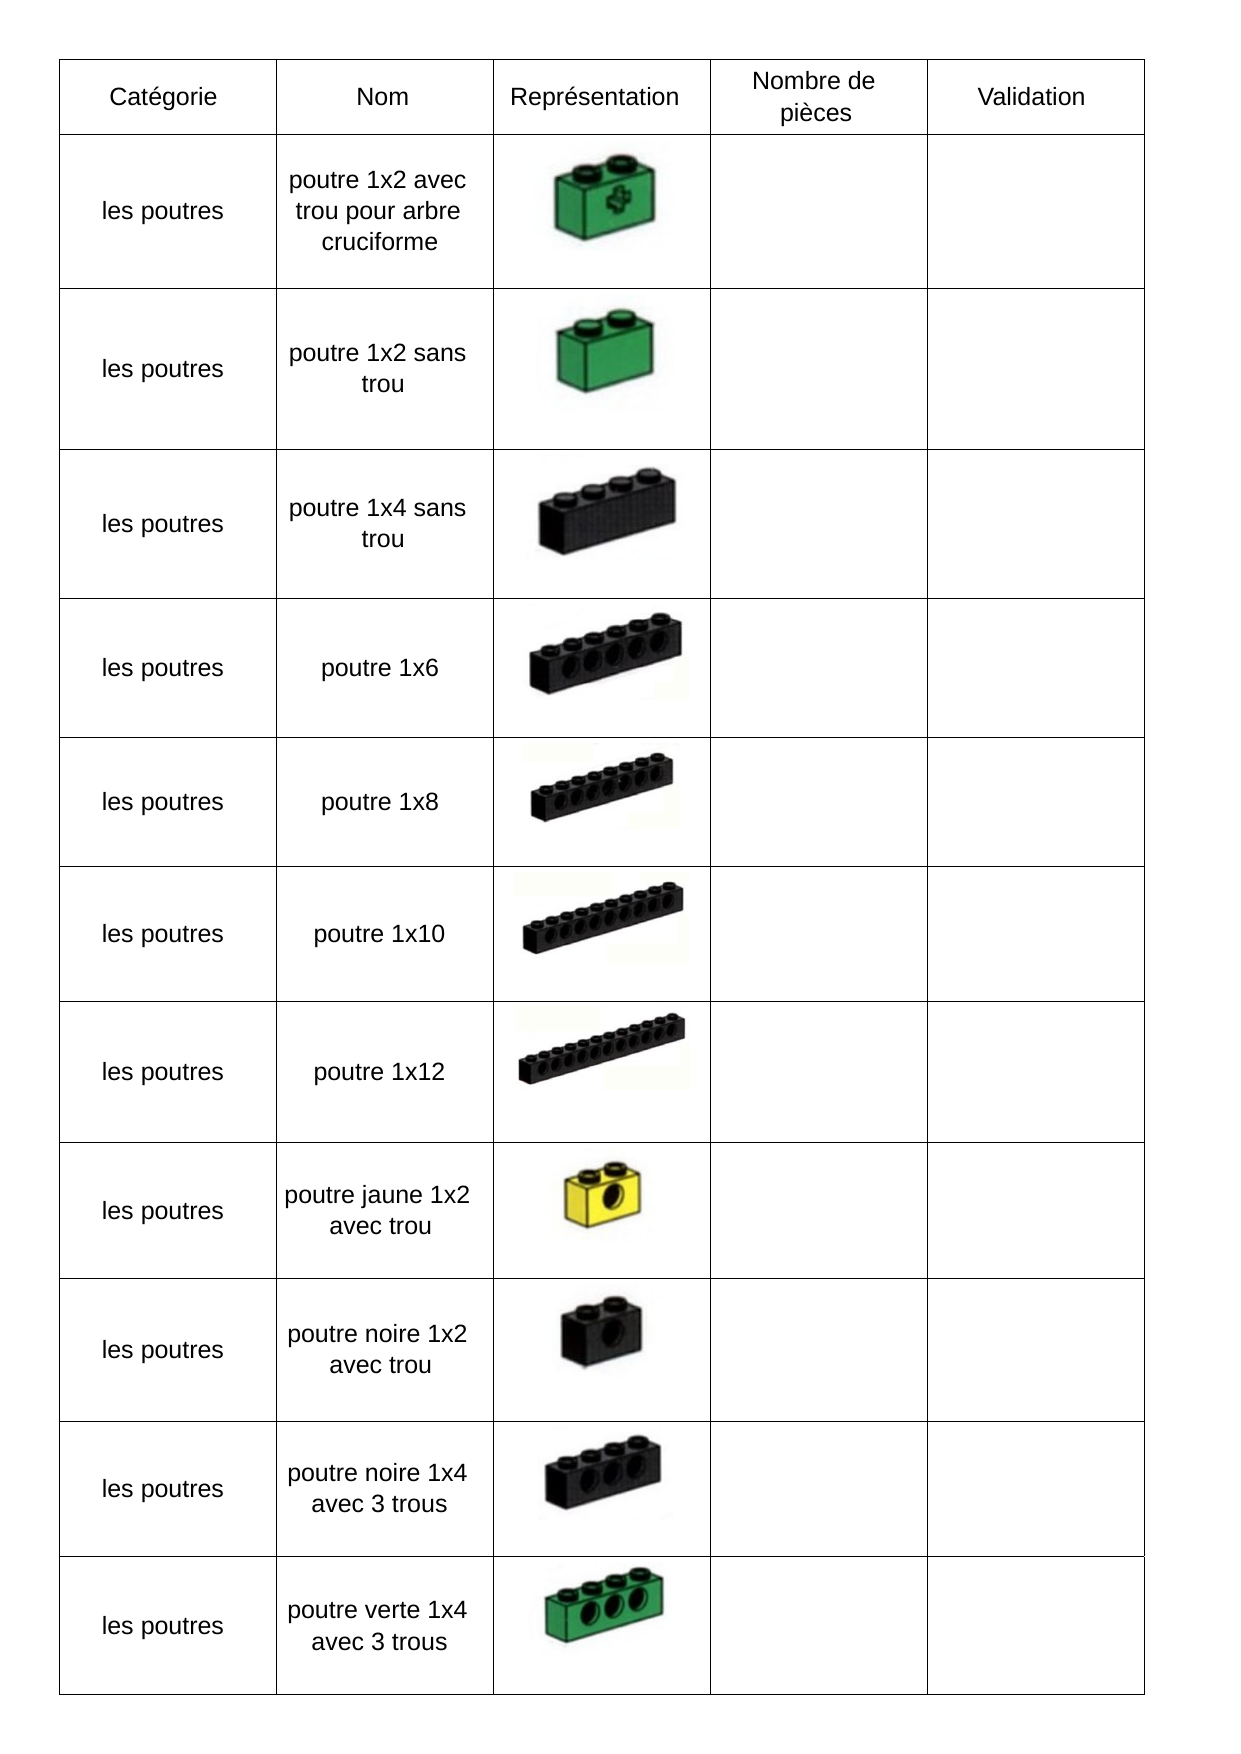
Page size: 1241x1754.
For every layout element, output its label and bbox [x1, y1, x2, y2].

picture [541, 1284, 662, 1384]
picture [520, 455, 684, 561]
picture [523, 743, 680, 829]
picture [513, 1006, 691, 1090]
picture [514, 872, 689, 964]
picture [530, 294, 674, 412]
picture [528, 140, 675, 251]
picture [545, 1148, 659, 1242]
picture [530, 1426, 674, 1520]
picture [514, 604, 689, 700]
picture [528, 1562, 675, 1658]
